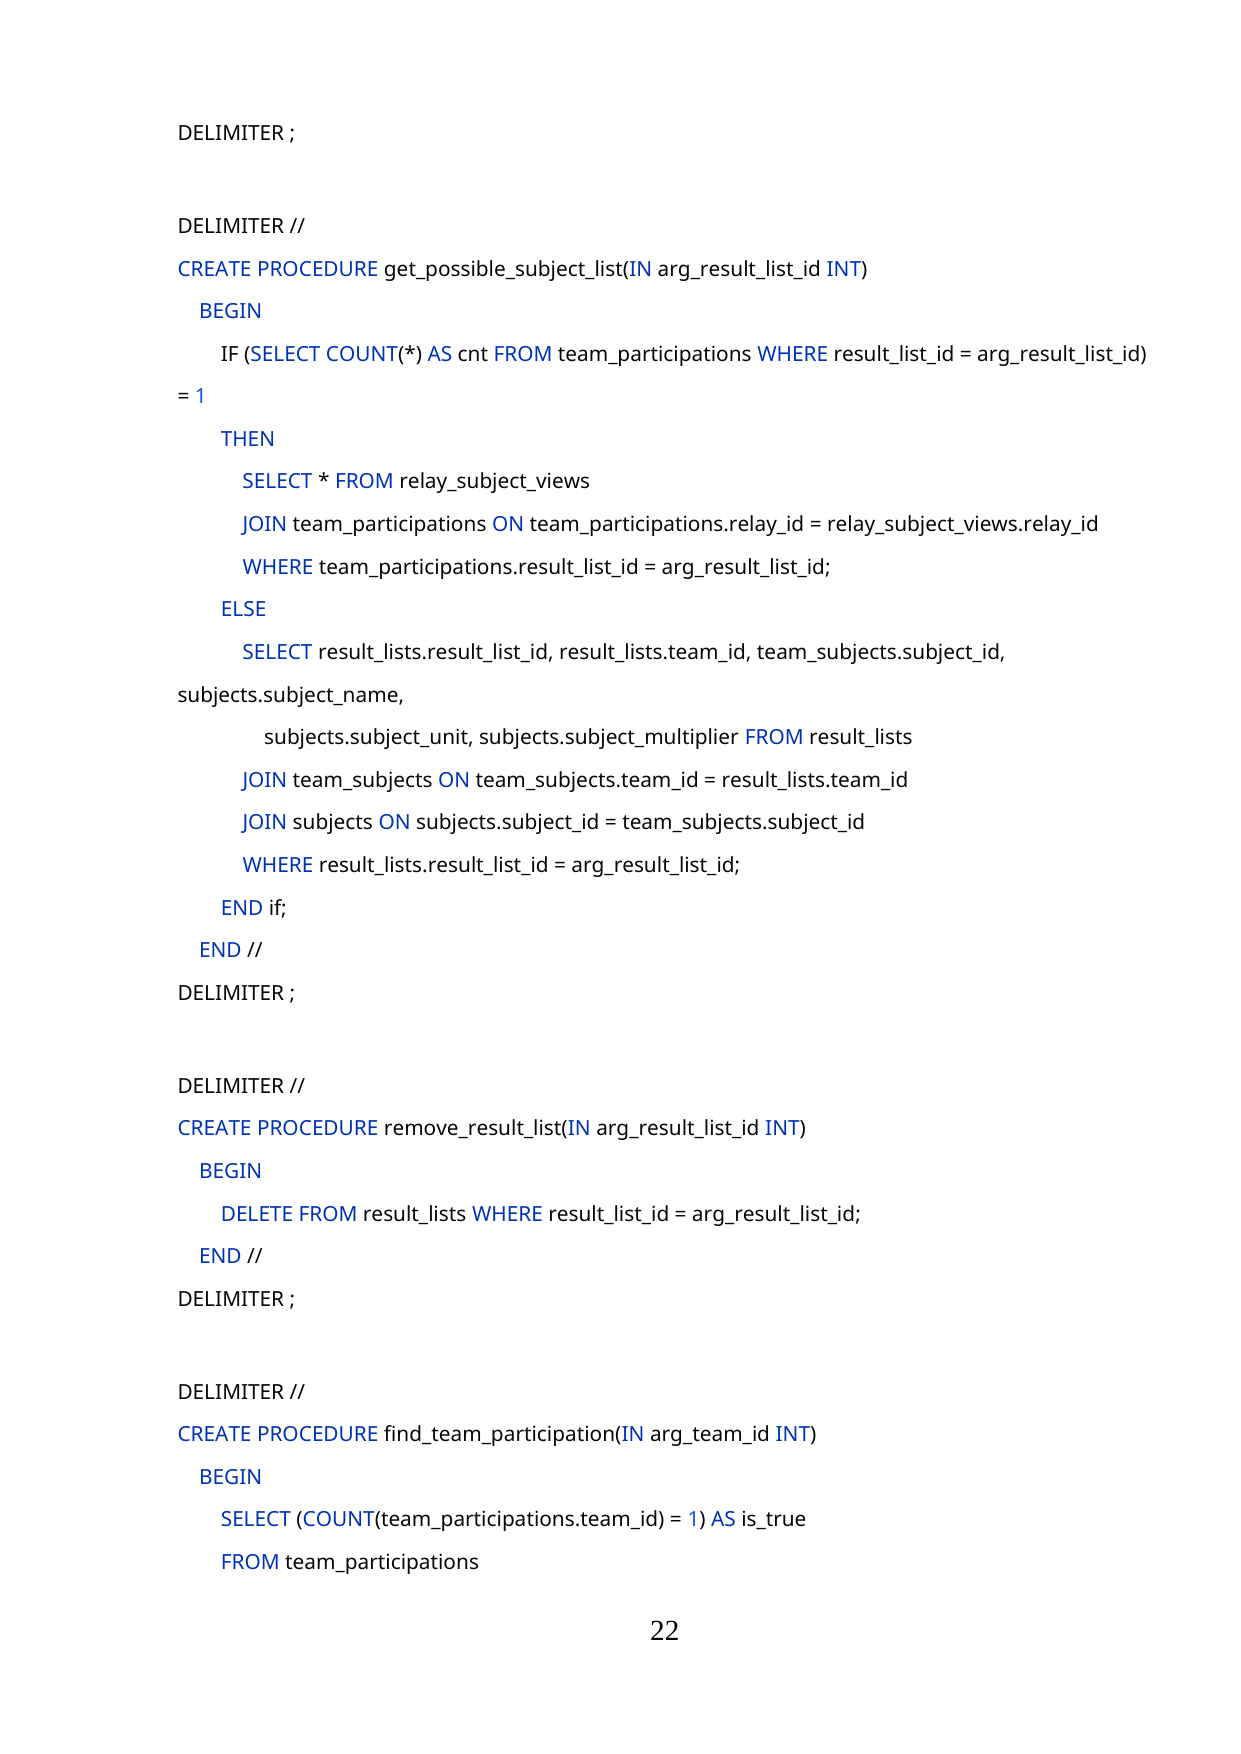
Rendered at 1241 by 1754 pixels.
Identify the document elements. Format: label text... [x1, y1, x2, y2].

text DELIMITER ; DELIMITER // CREATE PROCEDURE get_possible_subject_list(IN arg_result_list_id INT) BEGIN IF (SELECT COUNT(*) AS cnt FROM team_participations WHERE result_list_id = arg_result_list_id) = 1 THEN SELECT * FROM relay_subject_views JOIN team_participations ON team_participations.relay_id = relay_subject_views.relay_id WHERE team_participations.result_list_id = arg_result_list_id; ELSE SELECT result_lists.result_list_id, result_lists.team_id, team_subjects.subject_id, subjects.subject_name, subjects.subject_unit, subjects.subject_multiplier FROM result_lists JOIN team_subjects ON team_subjects.team_id = result_lists.team_id JOIN subjects ON subjects.subject_id = team_subjects.subject_id WHERE result_lists.result_list_id = arg_result_list_id; END if; END // DELIMITER ; DELIMITER // CREATE PROCEDURE remove_result_list(IN arg_result_list_id INT) BEGIN DELETE FROM result_lists WHERE result_list_id = arg_result_list_id; END // DELIMITER ; DELIMITER // CREATE PROCEDURE find_team_participation(IN arg_team_id INT) BEGIN SELECT (COUNT(team_participations.team_id) = 1) AS is_true FROM team_participations [177, 118, 1152, 1576]
